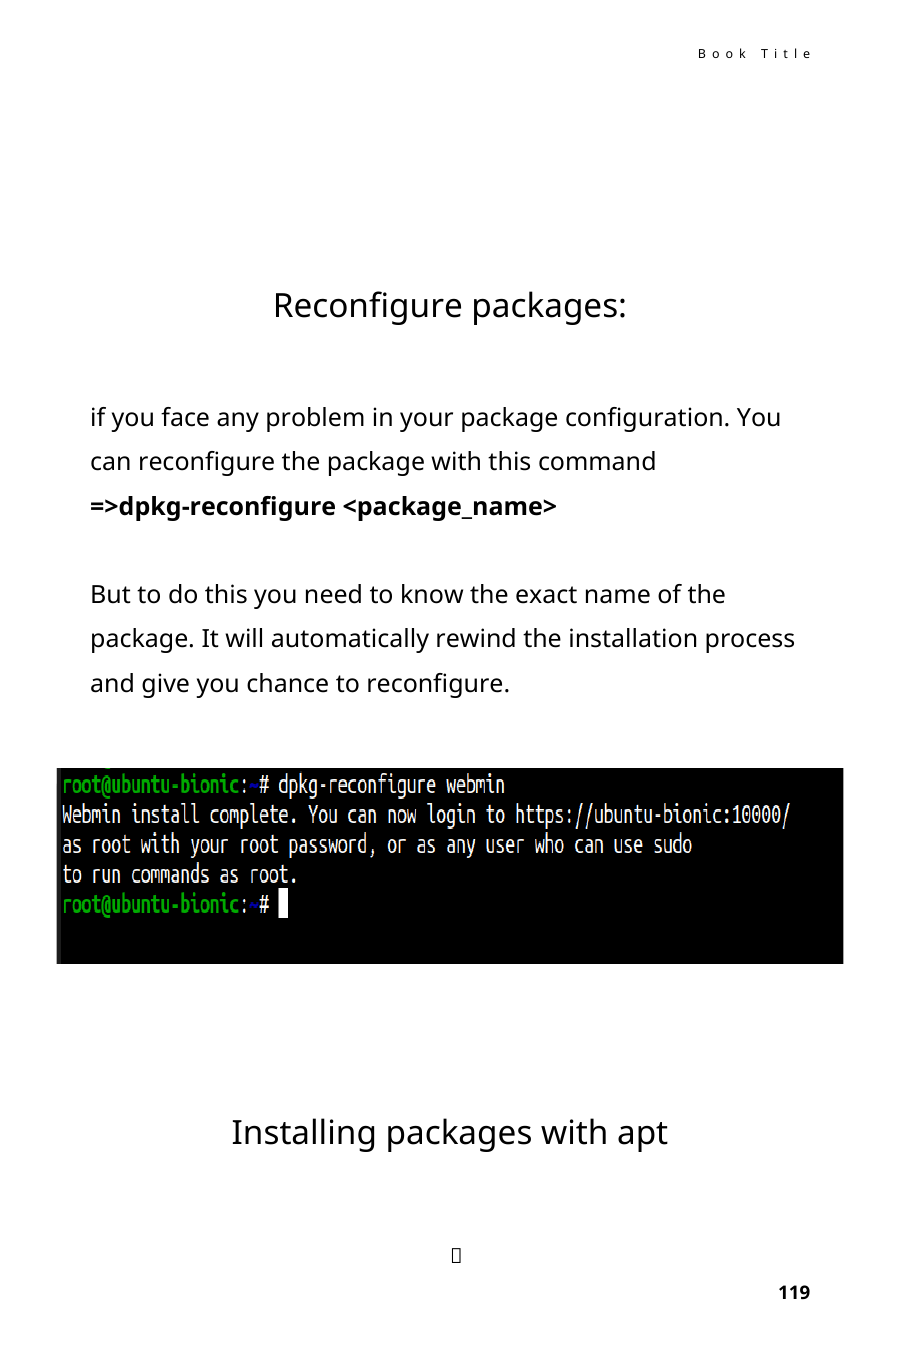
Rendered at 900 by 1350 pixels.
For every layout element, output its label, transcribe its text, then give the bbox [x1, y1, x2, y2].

picture [56, 768, 844, 964]
text Installing packages with apt [90, 1109, 810, 1154]
text if you face any problem in your package configuration. You can reconfigure the package with this command [90, 400, 810, 478]
text Reconfigure packages: [90, 282, 810, 327]
text But to do this you need to know the exact name of the package. It will automatically rewind the installation process and give you chance to reconfigure. [90, 577, 810, 699]
text =>dpkg-reconfigure <package_name> [90, 488, 810, 522]
